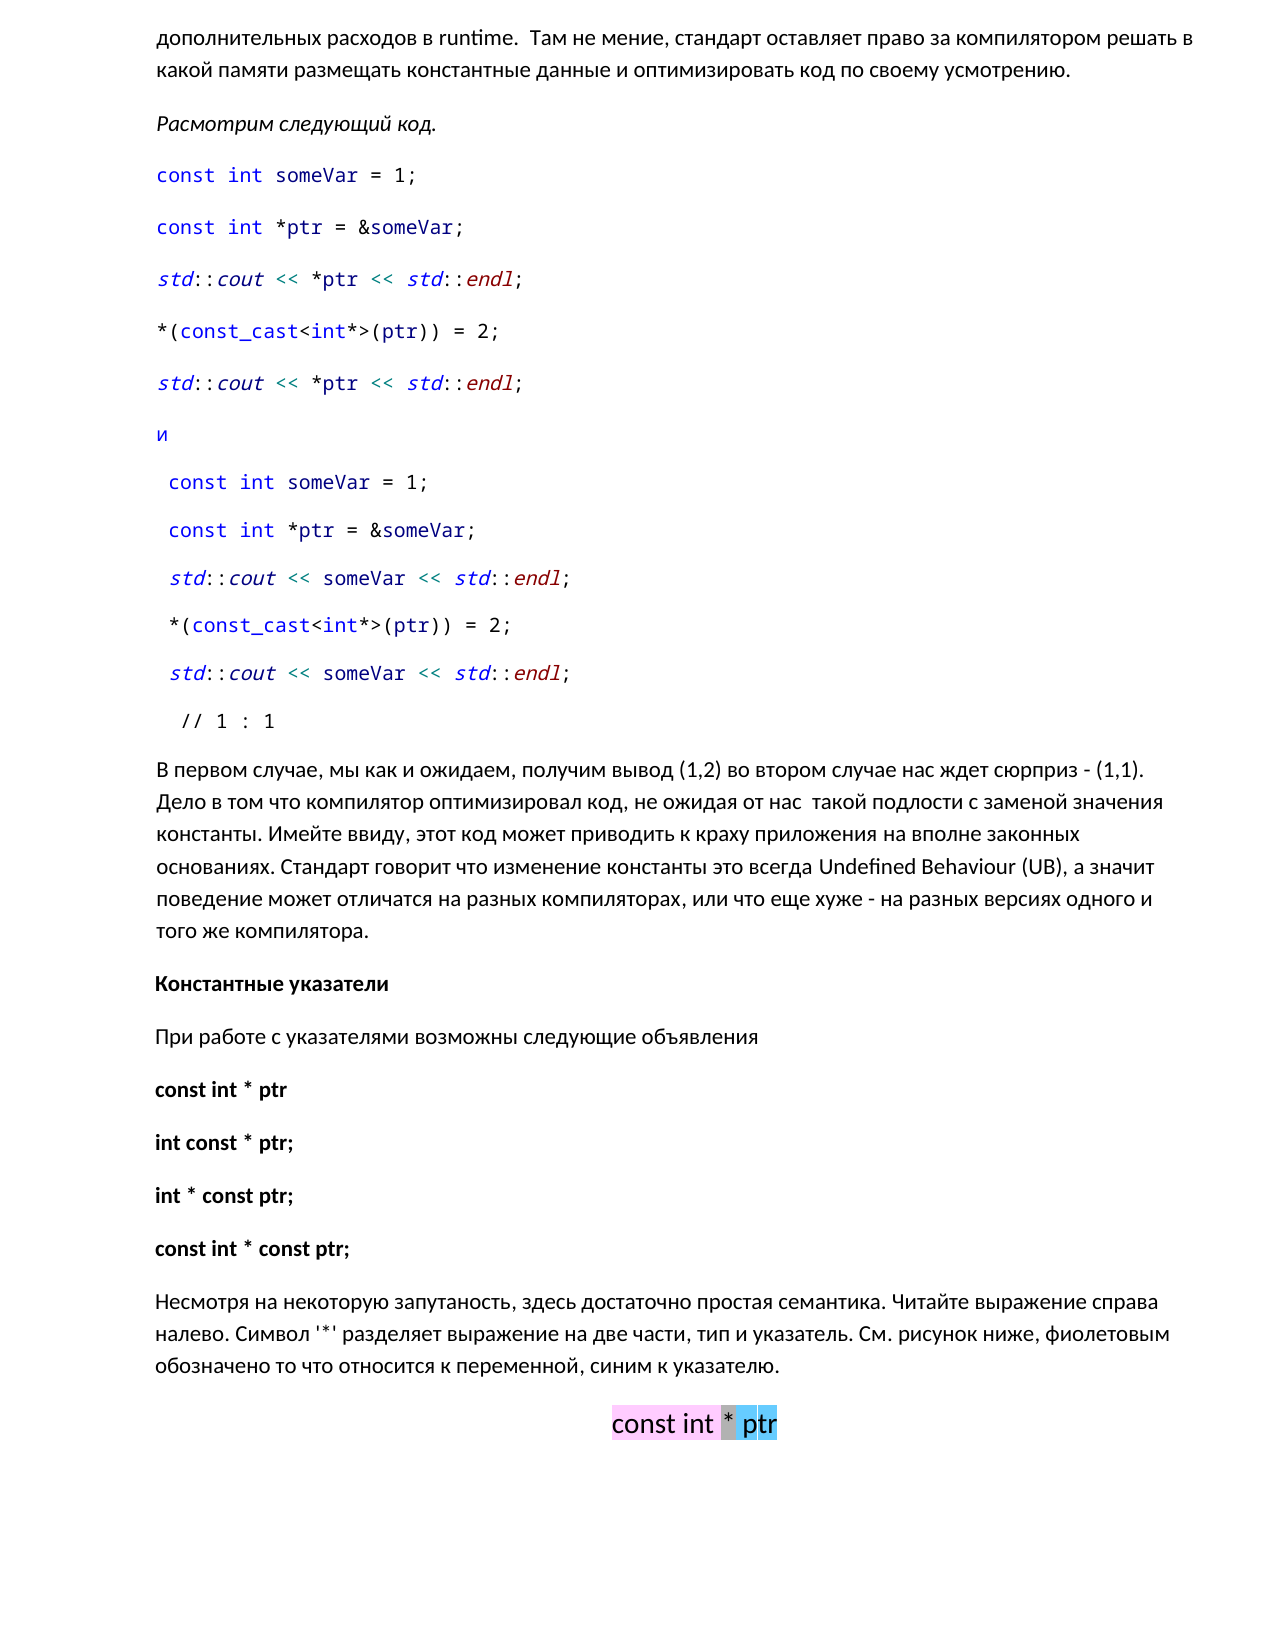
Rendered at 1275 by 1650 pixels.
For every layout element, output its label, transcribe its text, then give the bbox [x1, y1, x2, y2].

text const int * ptr [155, 1075, 1234, 1103]
text const int * const ptr; [155, 1234, 1234, 1262]
text const int *ptr = &someVar; [156, 516, 1195, 543]
text // 1 : 1 [156, 707, 1195, 734]
text int * const ptr; [155, 1181, 1234, 1209]
text std::cout << *ptr << std::endl; [156, 369, 1195, 396]
text std::cout << *ptr << std::endl; [156, 265, 1195, 292]
text Расмотрим следующий код. [156, 109, 1195, 137]
text При работе с указателями возможны следующие объявления [155, 1022, 1234, 1050]
text В первом случае, мы как и ожидаем, получим вывод (1,2) во втором случае нас ждет сюрприз - (1,1). Дело в том что компилятор оптимизировал код, не ожидая от нас такой подлости с заменой значения константы. Имейте ввиду, этот код может приводить к краху приложения на вполне законных основаниях. Стандарт говорит что изменение константы это всегда Undefined Behaviour (UB), а значит поведение может отличатся на разных компиляторах, или что еще хуже - на разных версиях одного и того же компилятора. [156, 755, 1195, 944]
text std::cout << someVar << std::endl; [156, 659, 1195, 687]
text const int *ptr = &someVar; [156, 213, 1195, 240]
text const int someVar = 1; [156, 468, 1195, 495]
text Несмотря на некоторую запутаность, здесь достаточно простая семантика. Читайте выражение справа налево. Символ '*' разделяет выражение на две части, тип и указатель. См. рисунок ниже, фиолетовым обозначено то что относится к переменной, синим к указателю. [155, 1287, 1205, 1380]
text дополнительных расходов в runtime. Там не мение, стандарт оставляет право за компилятором решать в какой памяти размещать константные данные и оптимизировать код по своему усмотрению. [156, 23, 1195, 84]
text const int * ptr [155, 1405, 1234, 1440]
text *(const_cast<int*>(ptr)) = 2; [156, 317, 1195, 344]
text const int someVar = 1; [156, 162, 1195, 189]
text std::cout << someVar << std::endl; [156, 564, 1195, 591]
text *(const_cast<int*>(ptr)) = 2; [156, 612, 1195, 639]
text и [156, 421, 1195, 447]
text Константные указатели [155, 969, 1234, 997]
text int const * ptr; [155, 1128, 1234, 1156]
